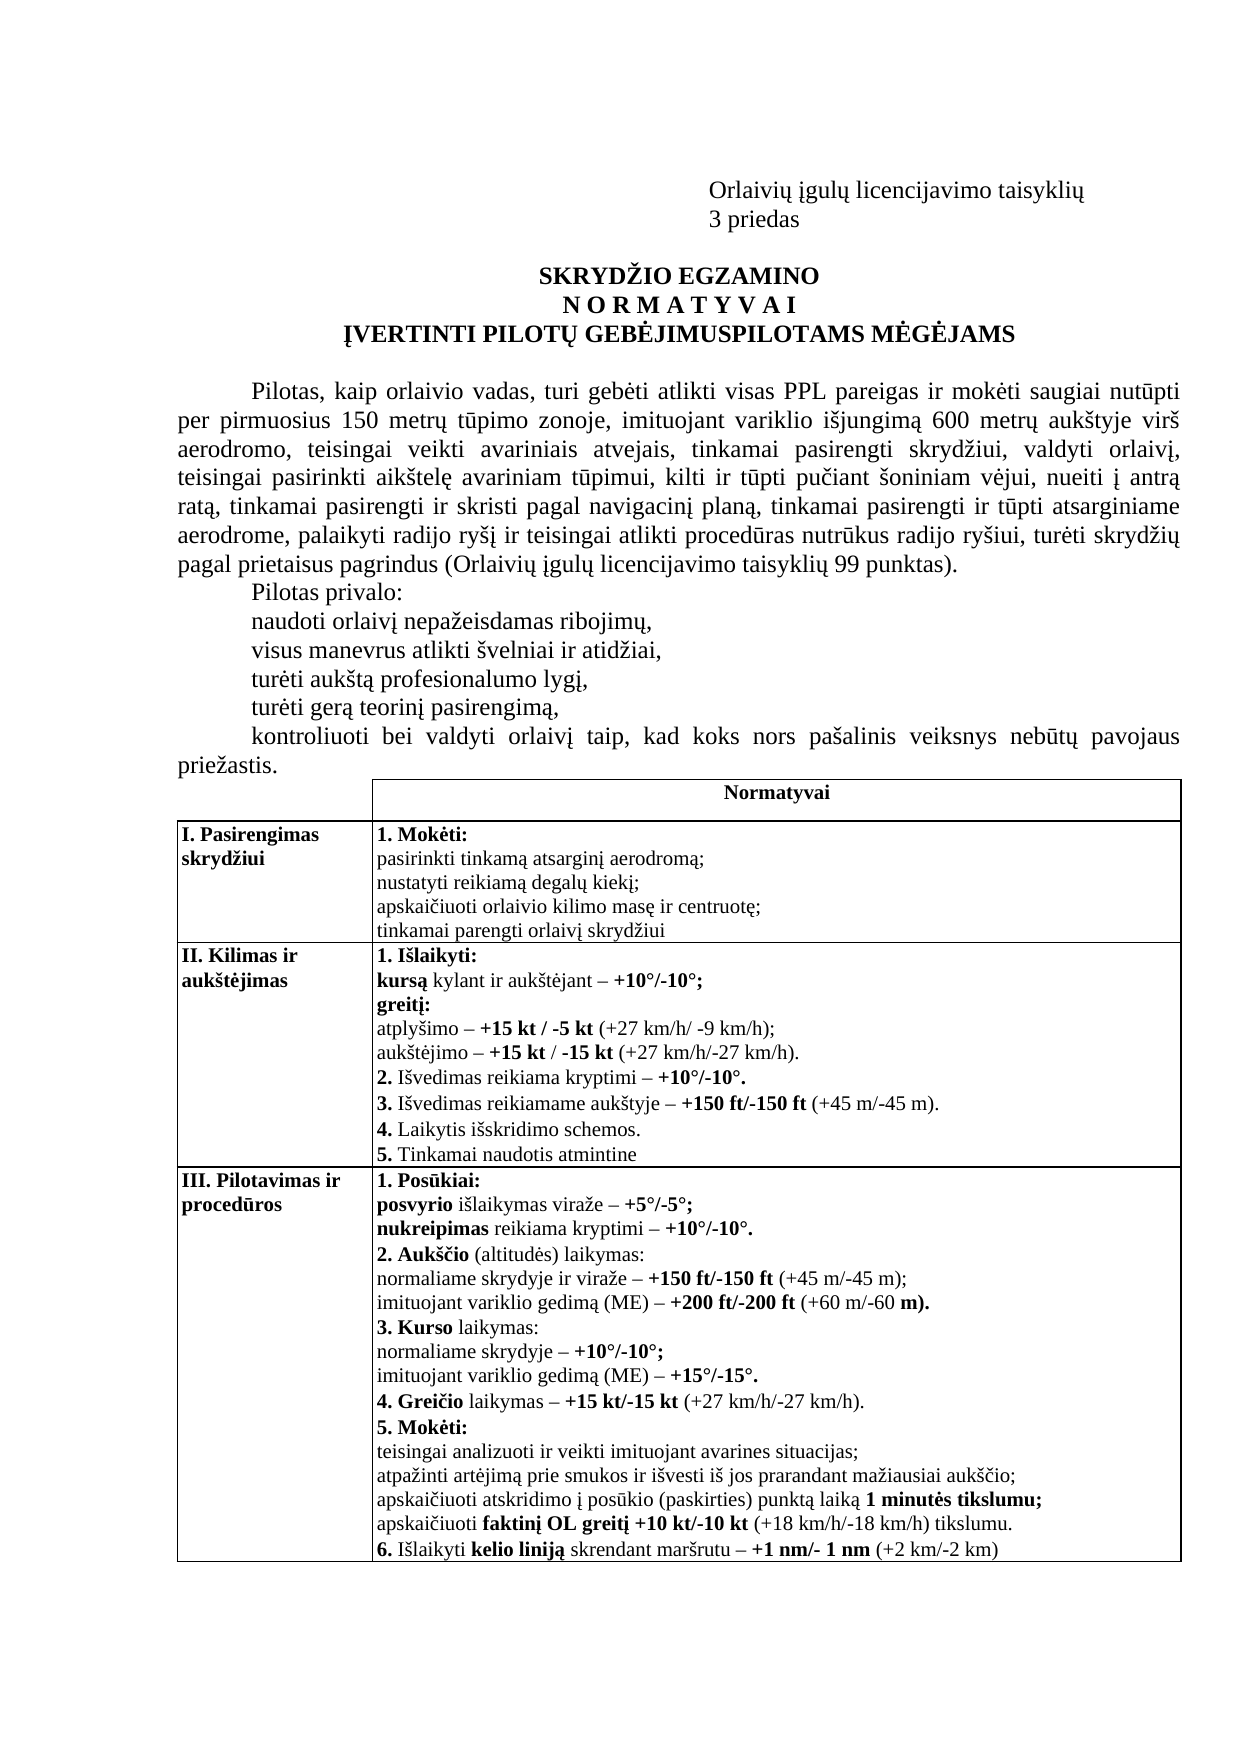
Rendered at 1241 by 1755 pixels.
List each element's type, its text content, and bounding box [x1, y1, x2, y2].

text įvertinti pilotų gebėjimusPILOTAMS MĖGĖJAMS [177, 319, 1181, 347]
table_cell 6. Išlaikyti kelio liniją skrendant maršrutu – +1 nm/- 1 nm (+2 km/-2 km) [373, 1535, 1180, 1561]
table_cell 2. Išvedimas reikiama kryptimi – +10°/-10°. [373, 1064, 1180, 1089]
table_header [177, 779, 372, 820]
table_cell 4. Greičio laikymas – +15 kt/-15 kt (+27 km/h/-27 km/h). [373, 1388, 1180, 1413]
text Skrydžio egzamino [177, 261, 1181, 290]
text naudoti orlaivį nepažeisdamas ribojimų, [177, 606, 1181, 635]
text Orlaivių įgulų licencijavimo taisyklių [709, 175, 1181, 204]
table_cell 2. Aukščio (altitudės) laikymas: normaliame skrydyje ir viraže – +150 ft/-150 ft (+45 m/-45 m); imituojant variklio gedimą (ME) – +200 ft/-200 ft (+60 m/-60 m). [373, 1240, 1180, 1314]
text turėti aukštą profesionalumo lygį, [177, 664, 1181, 692]
table_cell III. Pilotavimas ir procedūros [178, 1168, 372, 1561]
text Pilotas, kaip orlaivio vadas, turi gebėti atlikti visas PPL pareigas ir mokėti saugiai nutūpti per pirmuosius 150 metrų tūpimo zonoje, imituojant variklio išjungimą 600 metrų aukštyje virš aerodromo, teisingai veikti avariniais atvejais, tinkamai pasirengti skrydžiui, valdyti orlaivį, teisingai pasirinkti aikštelę avariniam tūpimui, kilti ir tūpti pučiant šoniniam vėjui, nueiti į antrą ratą, tinkamai pasirengti ir skristi pagal navigacinį planą, tinkamai pasirengti ir tūpti atsarginiame aerodrome, palaikyti radijo ryšį ir teisingai atlikti procedūras nutrūkus radijo ryšiui, turėti skrydžių pagal prietaisus pagrindus (Orlaivių įgulų licencijavimo taisyklių 99 punktas). [177, 376, 1181, 577]
table_cell 3. Išvedimas reikiamame aukštyje – +150 ft/-150 ft (+45 m/-45 m). [373, 1089, 1180, 1115]
text visus manevrus atlikti švelniai ir atidžiai, [177, 635, 1181, 664]
text 3 priedas [177, 204, 1181, 232]
table_cell II. Kilimas ir aukštėjimas [178, 943, 372, 1166]
table_cell I. Pasirengimas skrydžiui [178, 822, 372, 942]
table_header Normatyvai [373, 780, 1180, 820]
text turėti gerą teorinį pasirengimą, [177, 692, 1181, 721]
text NORMATYVAI [177, 290, 1181, 319]
table_cell 4. Laikytis išskridimo schemos. [373, 1115, 1180, 1141]
table_cell 5. Tinkamai naudotis atmintine [373, 1141, 1180, 1166]
table_cell 5. Mokėti: teisingai analizuoti ir veikti imituojant avarines situacijas; atpažinti artėjimą prie smukos ir išvesti iš jos prarandant mažiausiai aukščio; apskaičiuoti atskridimo į posūkio (paskirties) punktą laiką 1 minutės tikslumu; apskaičiuoti faktinį OL greitį +10 kt/-10 kt (+18 km/h/-18 km/h) tikslumu. [373, 1413, 1180, 1535]
text kontroliuoti bei valdyti orlaivį taip, kad koks nors pašalinis veiksnys nebūtų pavojaus priežastis. [177, 721, 1181, 779]
table_cell 3. Kurso laikymas: normaliame skrydyje – +10°/-10°; imituojant variklio gedimą (ME) – +15°/-15°. [373, 1314, 1180, 1387]
text Pilotas privalo: [177, 577, 1181, 606]
